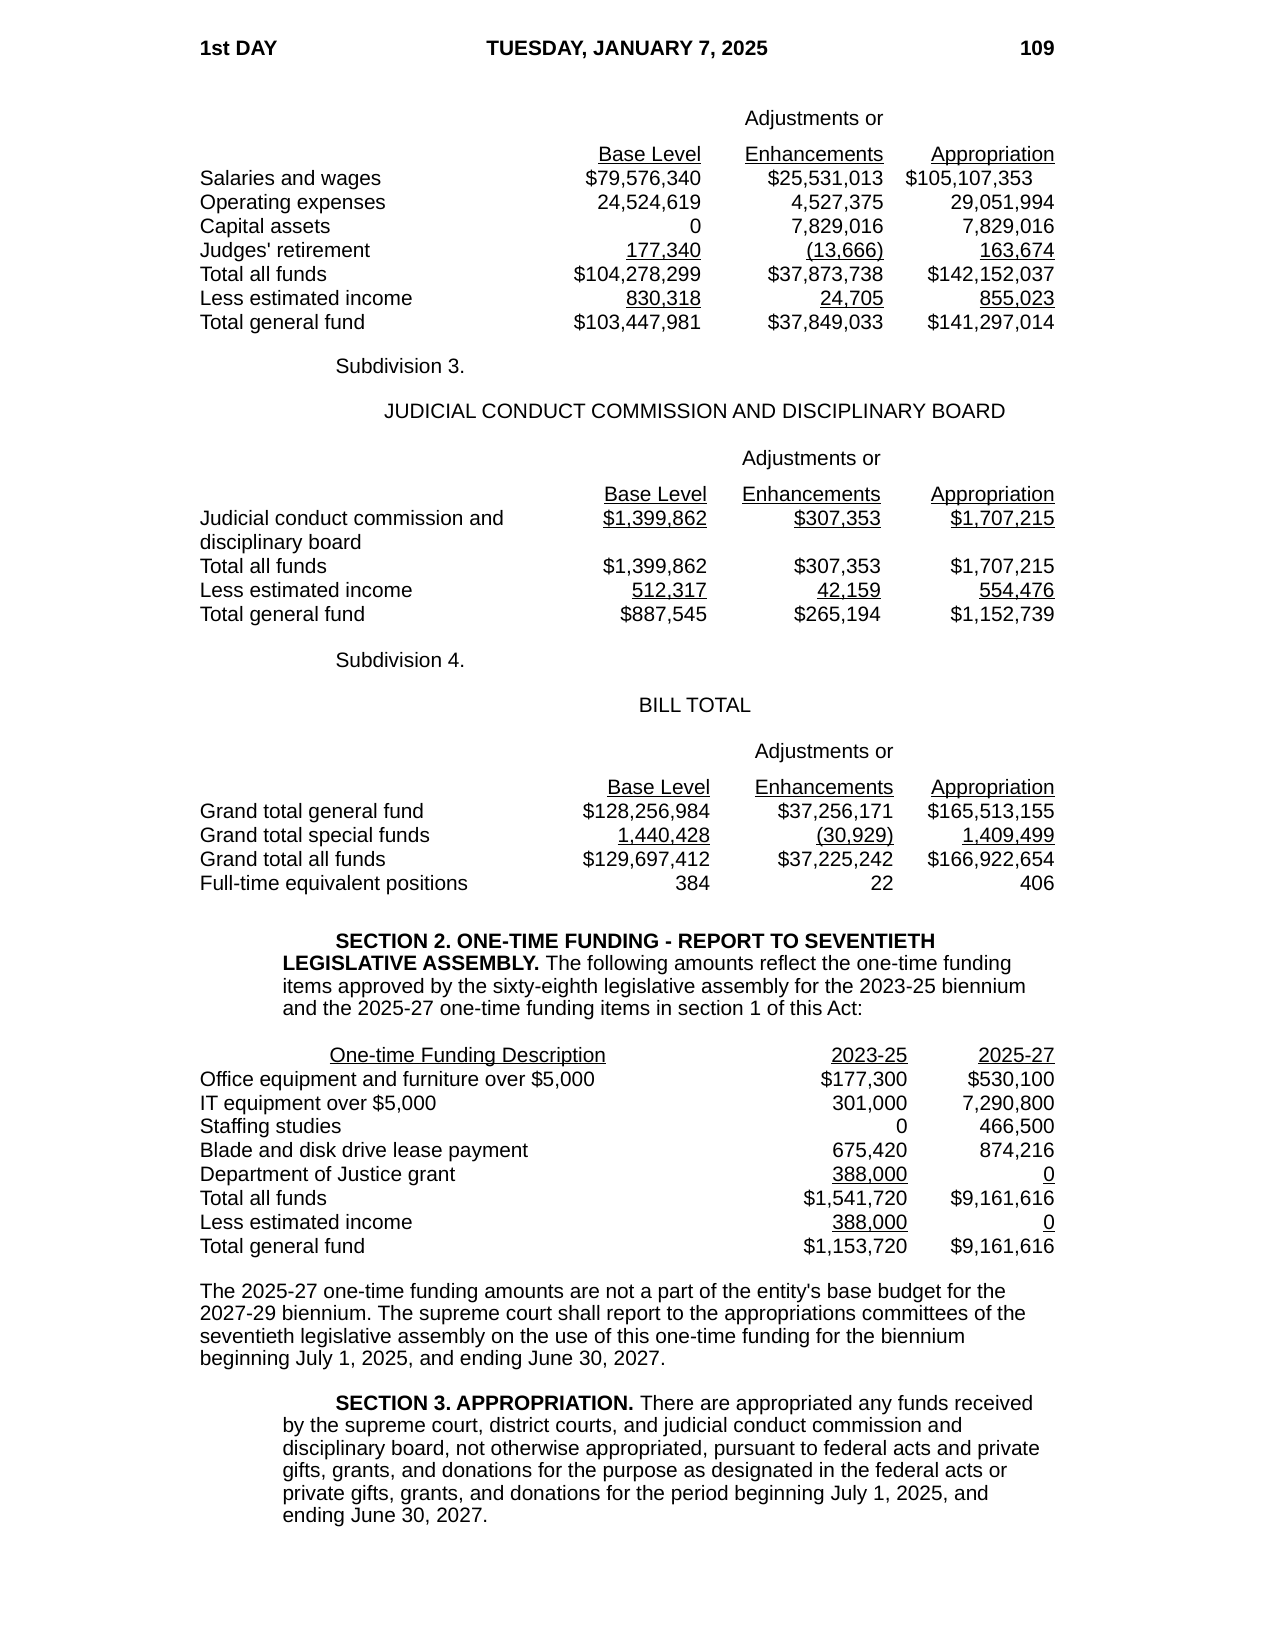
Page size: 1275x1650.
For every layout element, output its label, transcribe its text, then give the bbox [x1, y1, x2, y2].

table_header [200, 446, 533, 506]
table_cell 301,000 [736, 1090, 907, 1114]
table_cell 406 [894, 871, 1054, 894]
table_cell $530,100 [907, 1066, 1054, 1090]
table_cell Staffing studies [200, 1114, 736, 1138]
table_cell Grand total special funds [200, 823, 529, 847]
table_cell 466,500 [907, 1114, 1054, 1138]
table_cell (13,666) [701, 238, 883, 262]
table_cell 163,674 [884, 238, 1054, 262]
table_cell 29,051,994 [884, 190, 1054, 214]
table_cell Full-time equivalent positions [200, 871, 529, 894]
table_cell $37,225,242 [710, 847, 893, 871]
table_cell Capital assets [200, 214, 521, 238]
table_cell 24,705 [701, 286, 883, 310]
table_cell Total all funds [200, 262, 521, 286]
table_cell $265,194 [707, 601, 881, 625]
table_cell 22 [710, 871, 893, 894]
table_cell $307,353 [707, 506, 881, 553]
table_cell Total general fund [200, 1234, 736, 1258]
text Subdivision 3. [282, 356, 1054, 378]
table_cell $1,399,862 [533, 554, 707, 577]
table_cell Judicial conduct commission and disciplinary board [200, 506, 533, 553]
table_cell Salaries and wages [200, 166, 521, 190]
table_header Appropriation [881, 446, 1054, 506]
table_cell Operating expenses [200, 190, 521, 214]
table_header Adjustments or Enhancements [701, 106, 883, 166]
table_cell $103,447,981 [521, 310, 701, 334]
table_cell 0 [736, 1114, 907, 1138]
table_header 2025-27 [907, 1043, 1054, 1066]
table_cell 512,317 [533, 578, 707, 601]
table_cell 1,440,428 [529, 823, 710, 847]
table_header [200, 739, 529, 799]
table_header 2023-25 [736, 1043, 907, 1066]
table_cell 0 [907, 1210, 1054, 1234]
table_header One-time Funding Description [200, 1043, 736, 1066]
table_header Appropriation [884, 106, 1054, 166]
table_cell 7,290,800 [907, 1090, 1054, 1114]
table_cell 554,476 [881, 578, 1054, 601]
table_cell $142,152,037 [884, 262, 1054, 286]
text BILL TOTAL [282, 694, 1054, 716]
table_cell $1,399,862 [533, 506, 707, 553]
table_cell $166,922,654 [894, 847, 1054, 871]
table_cell Total general fund [200, 310, 521, 334]
table_cell $1,707,215 [881, 506, 1054, 553]
table_cell 675,420 [736, 1138, 907, 1162]
table_header Appropriation [894, 739, 1054, 799]
table_cell Grand total all funds [200, 847, 529, 871]
table_cell IT equipment over $5,000 [200, 1090, 736, 1114]
table_cell $1,707,215 [881, 554, 1054, 577]
table_header Adjustments or Enhancements [707, 446, 881, 506]
table_cell $9,161,616 [907, 1186, 1054, 1210]
table_cell $105,107,353 [884, 166, 1054, 190]
table_cell 1,409,499 [894, 823, 1054, 847]
table_cell $887,545 [533, 601, 707, 625]
table_cell $25,531,013 [701, 166, 883, 190]
table_cell Total all funds [200, 554, 533, 577]
table_cell Less estimated income [200, 1210, 736, 1234]
table_cell $141,297,014 [884, 310, 1054, 334]
table_cell $1,153,720 [736, 1234, 907, 1258]
table_cell $1,152,739 [881, 601, 1054, 625]
text Subdivision 4. [282, 649, 1054, 672]
table_cell Less estimated income [200, 286, 521, 310]
table_header Base Level [529, 739, 710, 799]
table_cell Grand total general fund [200, 799, 529, 823]
table_cell (30,929) [710, 823, 893, 847]
table_cell 830,318 [521, 286, 701, 310]
table_cell $37,256,171 [710, 799, 893, 823]
table_cell $104,278,299 [521, 262, 701, 286]
table_cell 0 [521, 214, 701, 238]
table_cell Judges' retirement [200, 238, 521, 262]
table_header Base Level [521, 106, 701, 166]
table_header Adjustments or Enhancements [710, 739, 893, 799]
table_cell 4,527,375 [701, 190, 883, 214]
table_cell Department of Justice grant [200, 1162, 736, 1186]
table_cell $37,873,738 [701, 262, 883, 286]
table_cell $165,513,155 [894, 799, 1054, 823]
table_cell $79,576,340 [521, 166, 701, 190]
table_cell 388,000 [736, 1162, 907, 1186]
table_cell $1,541,720 [736, 1186, 907, 1210]
table_cell Less estimated income [200, 578, 533, 601]
table_cell 42,159 [707, 578, 881, 601]
table_header [200, 106, 521, 166]
table_cell $177,300 [736, 1066, 907, 1090]
table_header Base Level [533, 446, 707, 506]
table_cell Total general fund [200, 601, 533, 625]
subtitle Page 109 [9, 9, 109, 33]
table_cell 384 [529, 871, 710, 894]
table_cell 177,340 [521, 238, 701, 262]
table_cell 7,829,016 [884, 214, 1054, 238]
table_cell $307,353 [707, 554, 881, 577]
table_cell 388,000 [736, 1210, 907, 1234]
text The 2025-27 one-time funding amounts are not a part of the entity's base budget for the 2027-29 biennium. The supreme court shall report to the appropriations committees of the seventieth legislative assembly on the use of this one-time funding for the biennium beginning July 1, 2025, and ending June 30, 2027. [199, 1281, 1054, 1370]
table_cell Office equipment and furniture over $5,000 [200, 1066, 736, 1090]
table_cell 0 [907, 1162, 1054, 1186]
table_cell $9,161,616 [907, 1234, 1054, 1258]
text SECTION 3. APPROPRIATION. There are appropriated any funds received by the supreme court, district courts, and judicial conduct commission and disciplinary board, not otherwise appropriated, pursuant to federal acts and private gifts, grants, and donations for the purpose as designated in the federal acts or private gifts, grants, and donations for the period beginning July 1, 2025, and ending June 30, 2027. [282, 1392, 1054, 1527]
text JUDICIAL CONDUCT COMMISSION AND DISCIPLINARY BOARD [282, 401, 1054, 423]
table_cell $128,256,984 [529, 799, 710, 823]
table_cell $37,849,033 [701, 310, 883, 334]
table_cell $129,697,412 [529, 847, 710, 871]
text SECTION 2. ONE-TIME FUNDING - REPORT TO SEVENTIETH LEGISLATIVE ASSEMBLY. The following amounts reflect the one-time funding items approved by the sixty-eighth legislative assembly for the 2023-25 biennium and the 2025-27 one-time funding items in section 1 of this Act: [282, 931, 1054, 1020]
table_cell 874,216 [907, 1138, 1054, 1162]
table_cell Total all funds [200, 1186, 736, 1210]
table_cell 855,023 [884, 286, 1054, 310]
table_cell 7,829,016 [701, 214, 883, 238]
table_cell Blade and disk drive lease payment [200, 1138, 736, 1162]
table_cell 24,524,619 [521, 190, 701, 214]
